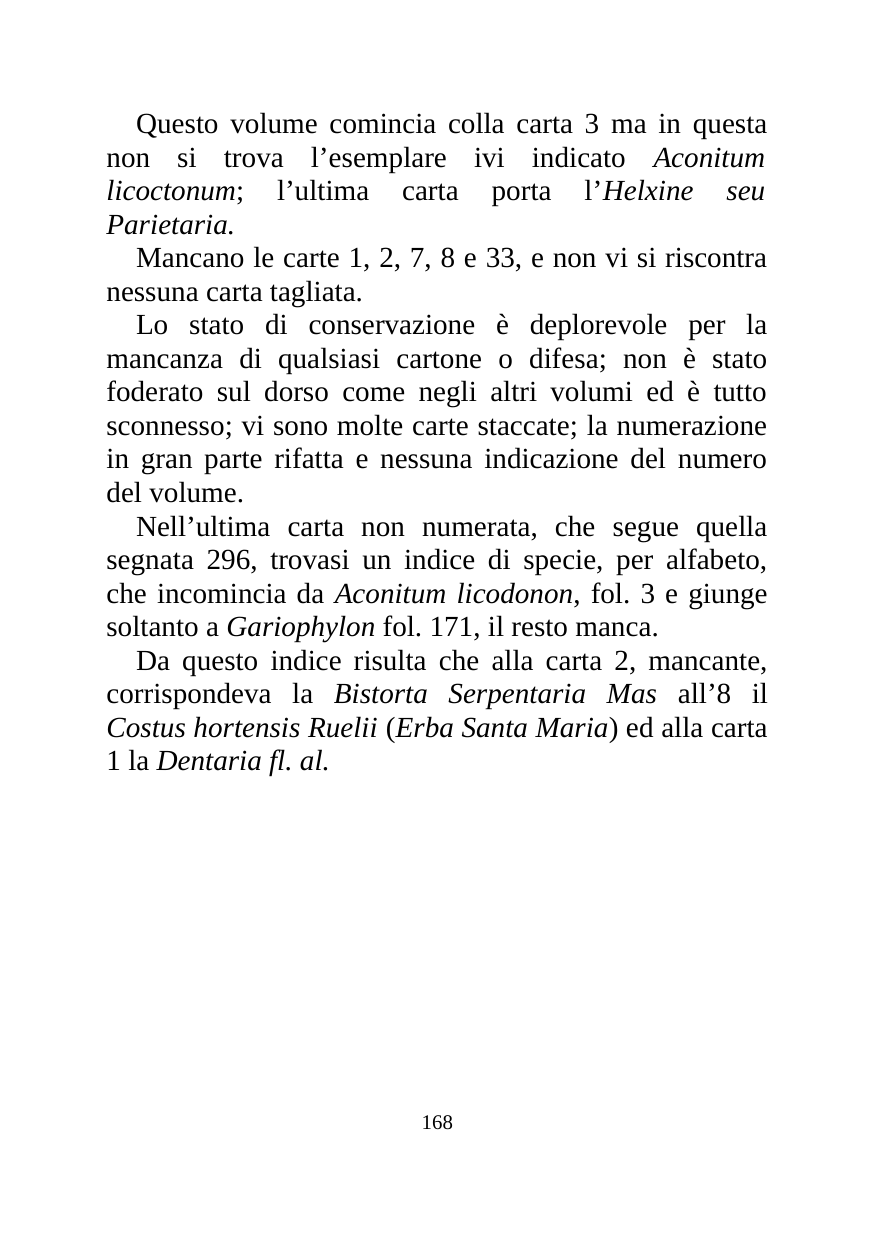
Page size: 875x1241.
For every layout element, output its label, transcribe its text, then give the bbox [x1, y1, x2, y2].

text Da questo indice risulta che alla carta 2, mancante, corrispondeva la Bistorta Serpentaria Mas all’8 il Costus hortensis Ruelii (Erba Santa Maria) ed alla carta 1 la Dentaria fl. al. [106, 643, 768, 777]
text Nell’ultima carta non numerata, che segue quella segnata 296, trovasi un indice di specie, per alfabeto, che incomincia da Aconitum licodonon, fol. 3 e giunge soltanto a Gariophylon fol. 171, il resto manca. [106, 509, 768, 643]
text Lo stato di conservazione è deplorevole per la mancanza di qualsiasi cartone o difesa; non è stato foderato sul dorso come negli altri volumi ed è tutto sconnesso; vi sono molte carte staccate; la numerazione in gran parte rifatta e nessuna indicazione del numero del volume. [106, 307, 768, 509]
text Questo volume comincia colla carta 3 ma in questa non si trova l’esemplare ivi indicato Aconitum licoctonum; l’ultima carta porta l’Helxine seu Parietaria. [106, 106, 768, 240]
text Mancano le carte 1, 2, 7, 8 e 33, e non vi si riscontra nessuna carta tagliata. [106, 240, 768, 307]
